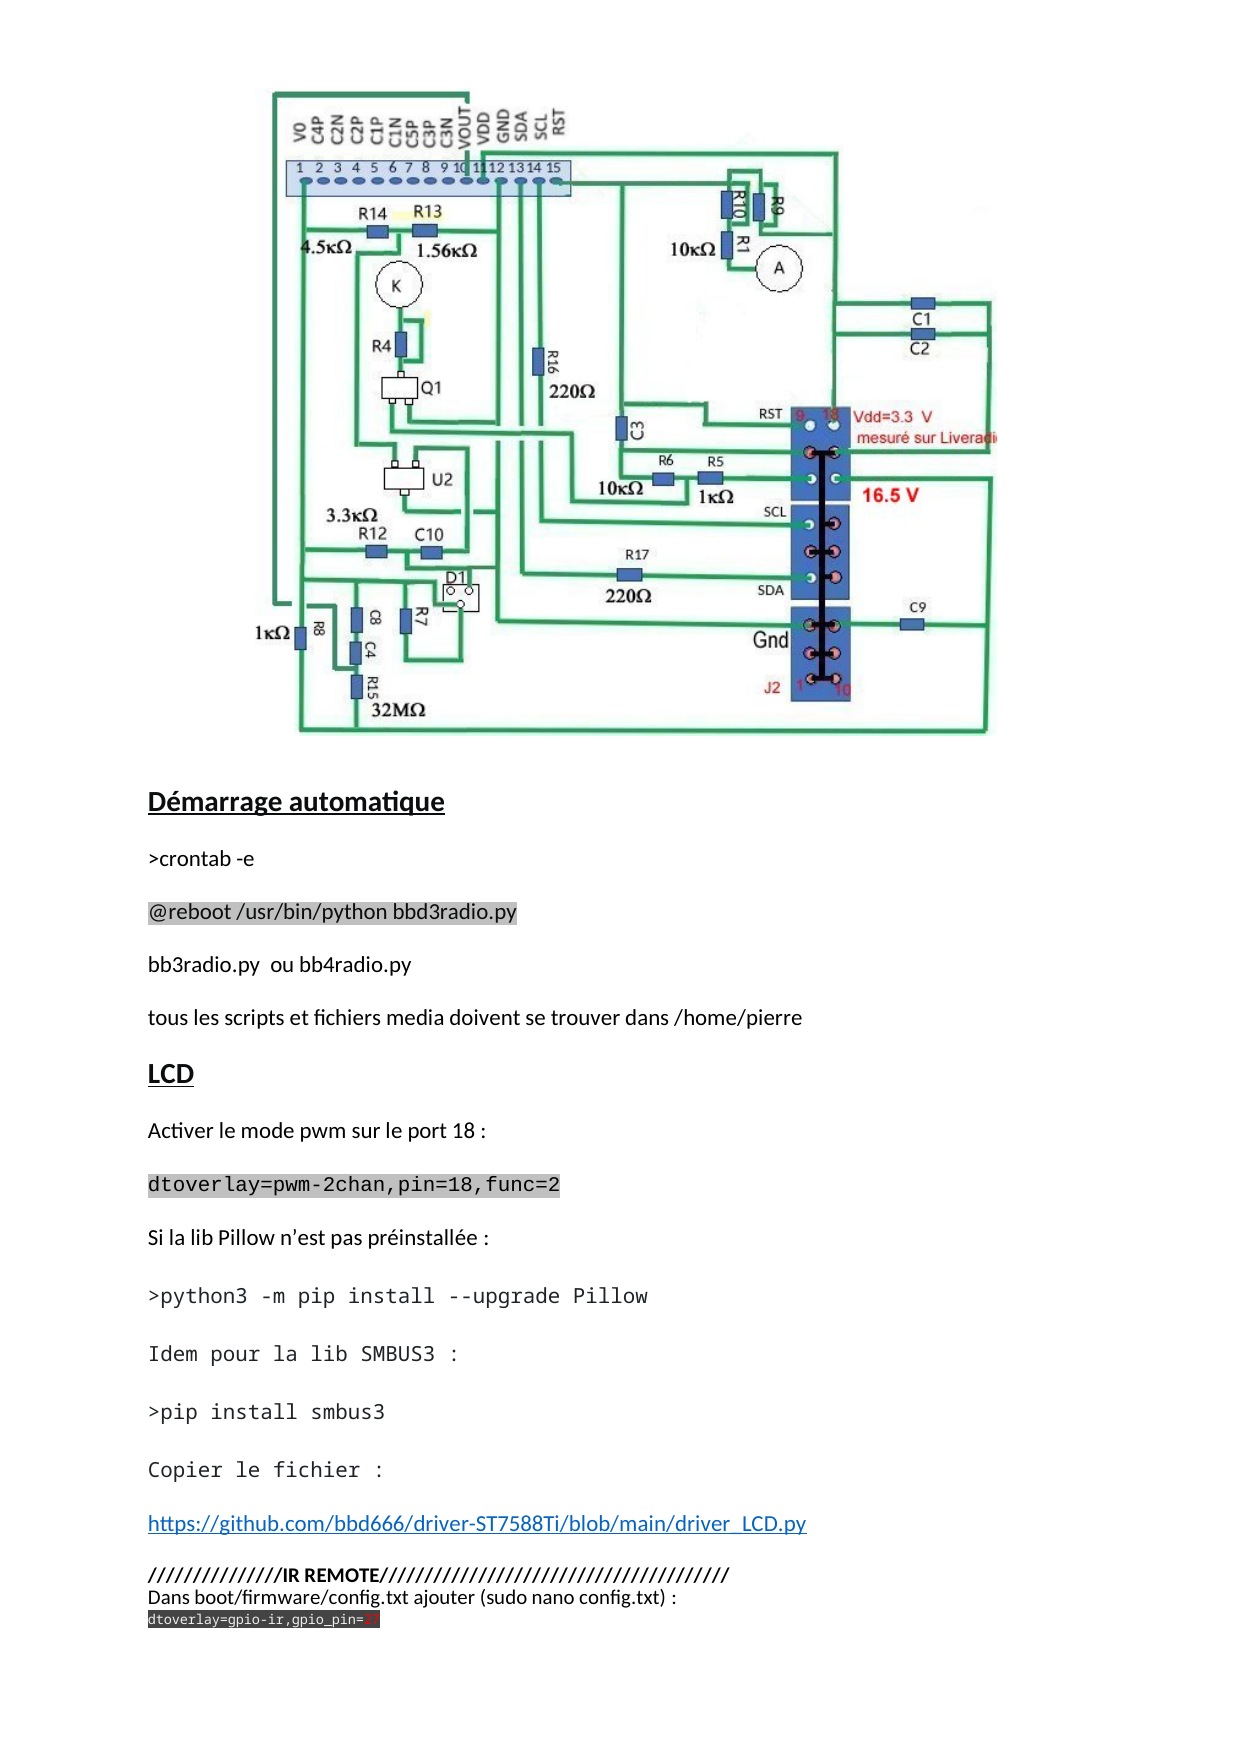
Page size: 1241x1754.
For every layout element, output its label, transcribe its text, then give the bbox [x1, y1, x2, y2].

text dtoverlay=pwm-2chan,pin=18,func=2 [148, 1174, 1093, 1198]
text Si la lib Pillow n’est pas préinstallée : [148, 1227, 1093, 1251]
text Dans boot/firmware/config.txt ajouter (sudo nano config.txt) : [148, 1588, 1093, 1610]
text >crontab -e [148, 848, 1093, 872]
text https://github.com/bbd666/driver-ST7588Ti/blob/main/driver_LCD.py [148, 1514, 1093, 1537]
text dtoverlay=gpio-ir,gpio_pin=27 [148, 1610, 1093, 1628]
text @reboot /usr/bin/python bbd3radio.py [148, 902, 1093, 925]
text Copier le fichier : [148, 1455, 1093, 1484]
text ///////////////IR REMOTE/////////////////////////////////////// [148, 1567, 1093, 1588]
text bb3radio.py ou bb4radio.py [148, 955, 1093, 978]
picture [243, 88, 998, 736]
text >pip install smbus3 [148, 1397, 1093, 1426]
text Démarrage automatique [148, 789, 1093, 819]
text Activer le mode pwm sur le port 18 : [148, 1121, 1093, 1144]
text Idem pour la lib SMBUS3 : [148, 1339, 1093, 1367]
text tous les scripts et fichiers media doivent se trouver dans /home/pierre [148, 1008, 1093, 1032]
text LCD [148, 1061, 1093, 1091]
text >python3 -m pip install --upgrade Pillow [148, 1281, 1093, 1309]
